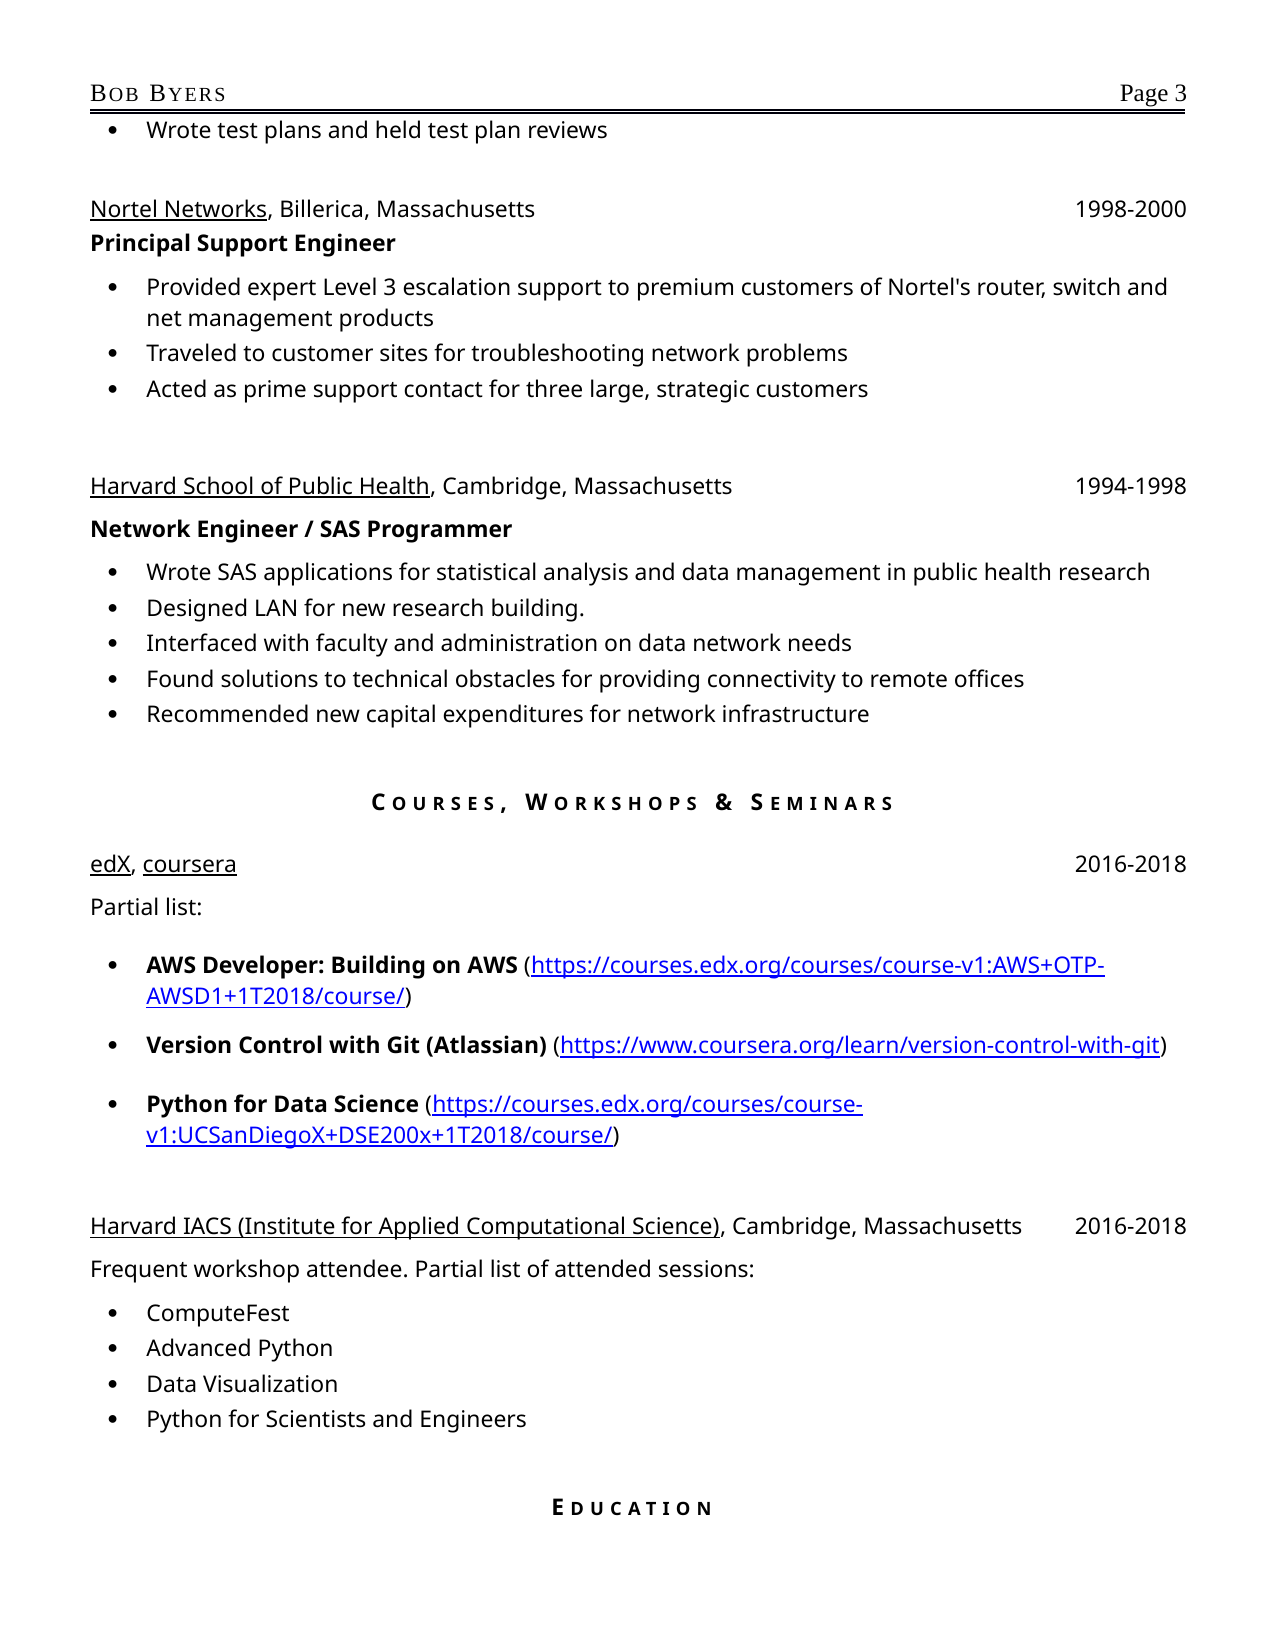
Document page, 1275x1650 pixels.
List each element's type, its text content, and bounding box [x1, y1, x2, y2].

text edX, coursera 2016-2018 [90, 847, 1185, 879]
list Provided expert Level 3 escalation support to premium customers of Nortel's router, switch and net management products [109, 271, 1185, 333]
list Advanced Python [109, 1332, 1185, 1363]
text Principal Support Engineer [90, 227, 1185, 258]
list Designed LAN for new research building. [109, 592, 1185, 623]
text Network Engineer / SAS Programmer [90, 513, 1185, 544]
list Traveled to customer sites for troubleshooting network problems [109, 337, 1185, 368]
list Wrote test plans and held test plan reviews [109, 114, 1185, 145]
list Wrote SAS applications for statistical analysis and data management in public health research [109, 556, 1185, 588]
list Python for Scientists and Engineers [109, 1403, 1185, 1434]
list Acted as prime support contact for three large, strategic customers [109, 373, 1185, 404]
list Found solutions to technical obstacles for providing connectivity to remote offices [109, 663, 1185, 694]
text Nortel Networks, Billerica, Massachusetts 1998-2000 [90, 193, 1185, 224]
list AWS Developer: Building on AWS (https://courses.edx.org/courses/course-v1:AWS+OTP-AWSD1+1T2018/course/) [109, 949, 1185, 1011]
list Python for Data Science (https://courses.edx.org/courses/course-v1:UCSanDiegoX+DSE200x+1T2018/course/) [109, 1088, 1185, 1150]
list ComputeFest [109, 1297, 1185, 1328]
text Education [90, 1491, 1185, 1522]
list Data Visualization [109, 1367, 1185, 1399]
text Partial list: [90, 891, 1185, 922]
text Harvard School of Public Health, Cambridge, Massachusetts 1994-1998 [90, 470, 1185, 501]
text Courses, Workshops & Seminars [90, 786, 1185, 817]
list Version Control with Git (Atlassian) (https://www.coursera.org/learn/version-control-with-git) [109, 1029, 1185, 1061]
list Interfaced with faculty and administration on data network needs [109, 627, 1185, 658]
text Harvard IACS (Institute for Applied Computational Science), Cambridge, Massachusetts 2016-2018 [90, 1210, 1185, 1241]
list Recommended new capital expenditures for network infrastructure [109, 698, 1185, 729]
text Frequent workshop attendee. Partial list of attended sessions: [90, 1253, 1185, 1285]
